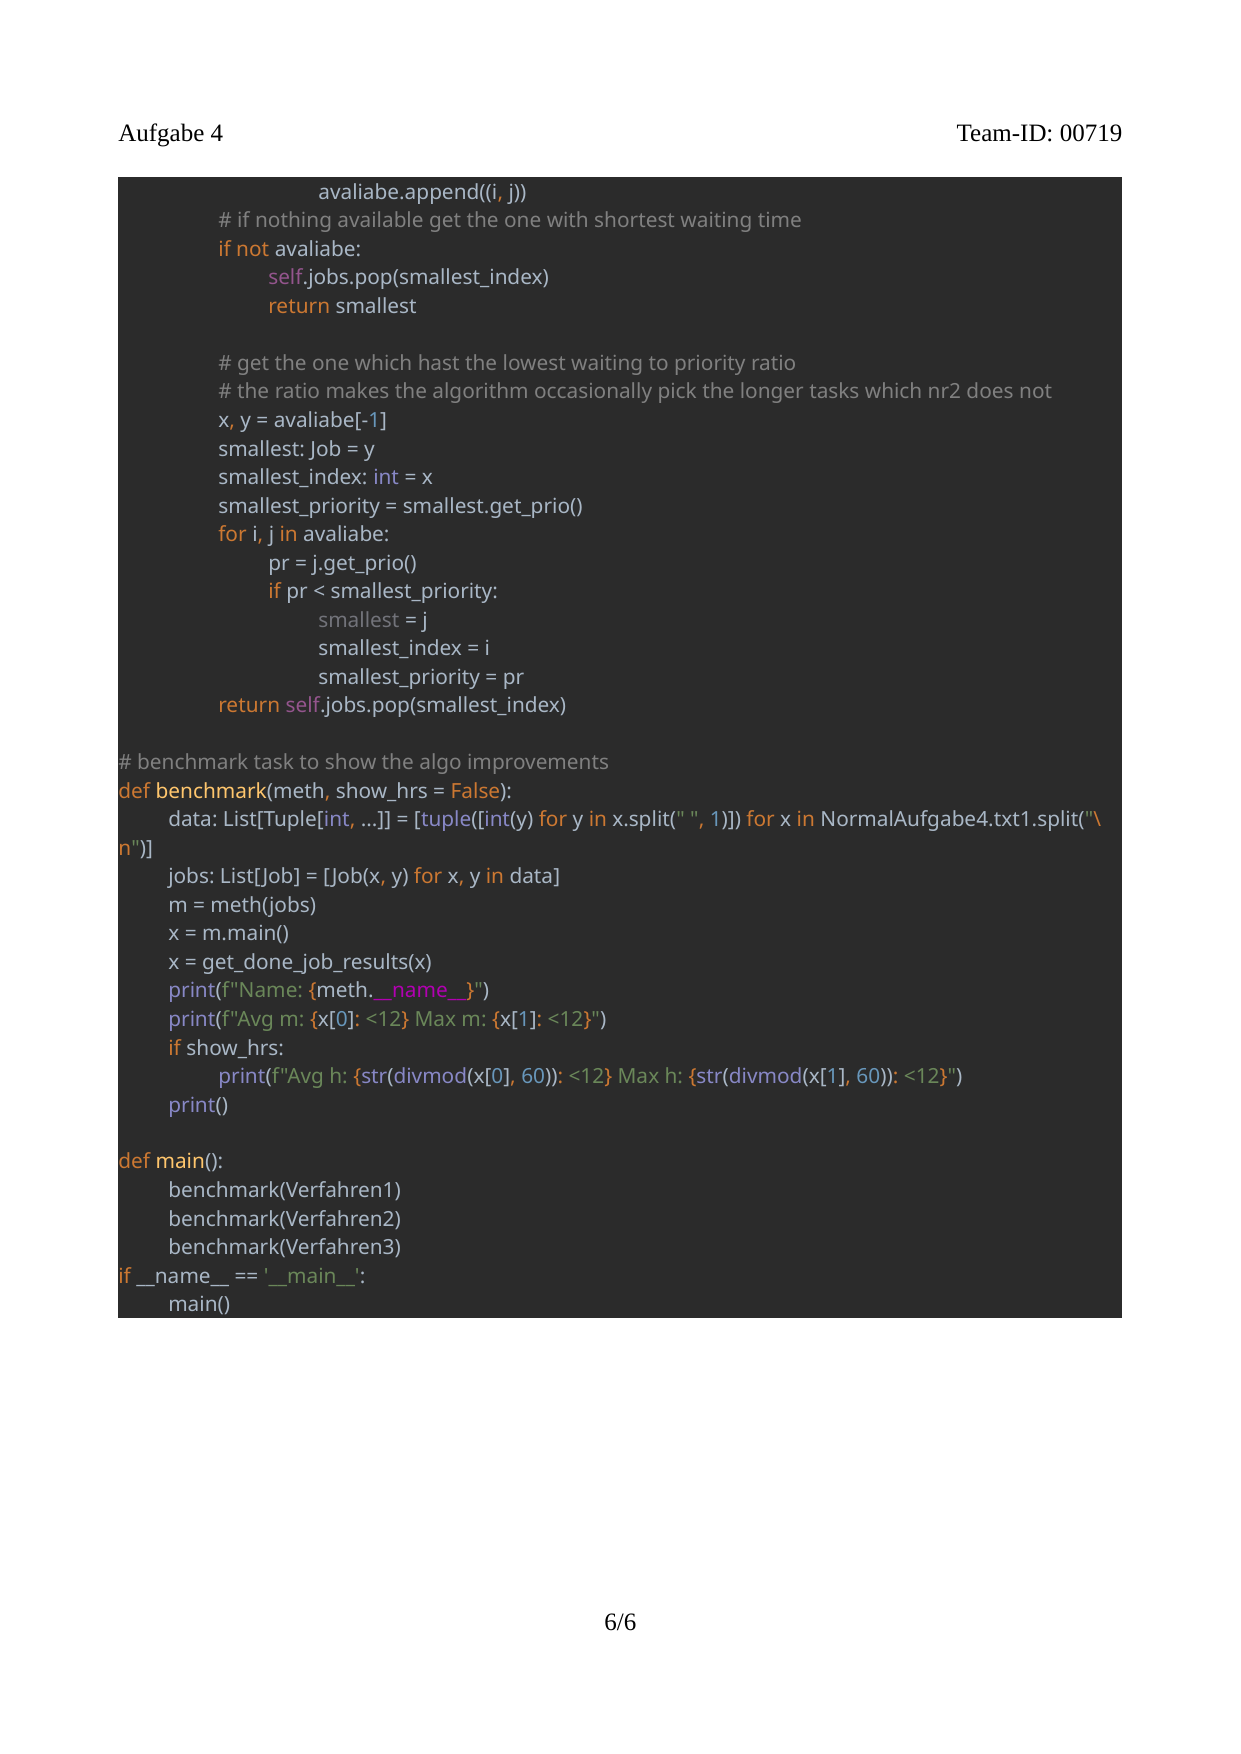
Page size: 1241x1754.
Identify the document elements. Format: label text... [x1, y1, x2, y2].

text smallest: Job = y [118, 434, 1122, 462]
text benchmark(Verfahren3) [118, 1232, 1122, 1261]
text # the ratio makes the algorithm occasionally pick the longer tasks which nr2 does not [118, 377, 1122, 405]
text smallest_priority = smallest.get_prio() [118, 491, 1122, 519]
text avaliabe.append((i, j)) [118, 177, 1122, 205]
text x, y = avaliabe[-1] [118, 405, 1122, 434]
text if __name__ == '__main__': [118, 1261, 1122, 1289]
text main() [118, 1289, 1122, 1318]
text for i, j in avaliabe: [118, 519, 1122, 548]
text smallest_index: int = x [118, 462, 1122, 491]
text print(f"Avg h: {str(divmod(x[0], 60)): <12} Max h: {str(divmod(x[1], 60)): <12}") [118, 1061, 1122, 1090]
text self.jobs.pop(smallest_index) [118, 262, 1122, 291]
text smallest = j [118, 605, 1122, 633]
text # benchmark task to show the algo improvements [118, 747, 1122, 776]
text x = get_done_job_results(x) [118, 947, 1122, 976]
text x = m.main() [118, 918, 1122, 947]
text print() [118, 1090, 1122, 1118]
text if not avaliabe: [118, 234, 1122, 262]
text smallest_priority = pr [118, 662, 1122, 691]
text jobs: List[Job] = [Job(x, y) for x, y in data] [118, 861, 1122, 890]
text print(f"Name: {meth.__name__}") [118, 976, 1122, 1004]
text smallest_index = i [118, 633, 1122, 662]
text # if nothing available get the one with shortest waiting time [118, 205, 1122, 234]
text def main(): [118, 1147, 1122, 1175]
text print(f"Avg m: {x[0]: <12} Max m: {x[1]: <12}") [118, 1004, 1122, 1033]
text return self.jobs.pop(smallest_index) [118, 691, 1122, 719]
text m = meth(jobs) [118, 890, 1122, 918]
text # get the one which hast the lowest waiting to priority ratio [118, 348, 1122, 377]
text benchmark(Verfahren1) [118, 1175, 1122, 1204]
text benchmark(Verfahren2) [118, 1204, 1122, 1232]
text pr = j.get_prio() [118, 548, 1122, 576]
text return smallest [118, 291, 1122, 319]
text if pr < smallest_priority: [118, 576, 1122, 605]
text def benchmark(meth, show_hrs = False): [118, 776, 1122, 804]
text data: List[Tuple[int, ...]] = [tuple([int(y) for y in x.split(" ", 1)]) for x in NormalAufgabe4.txt1.split("\n")] [118, 804, 1122, 861]
text if show_hrs: [118, 1033, 1122, 1061]
